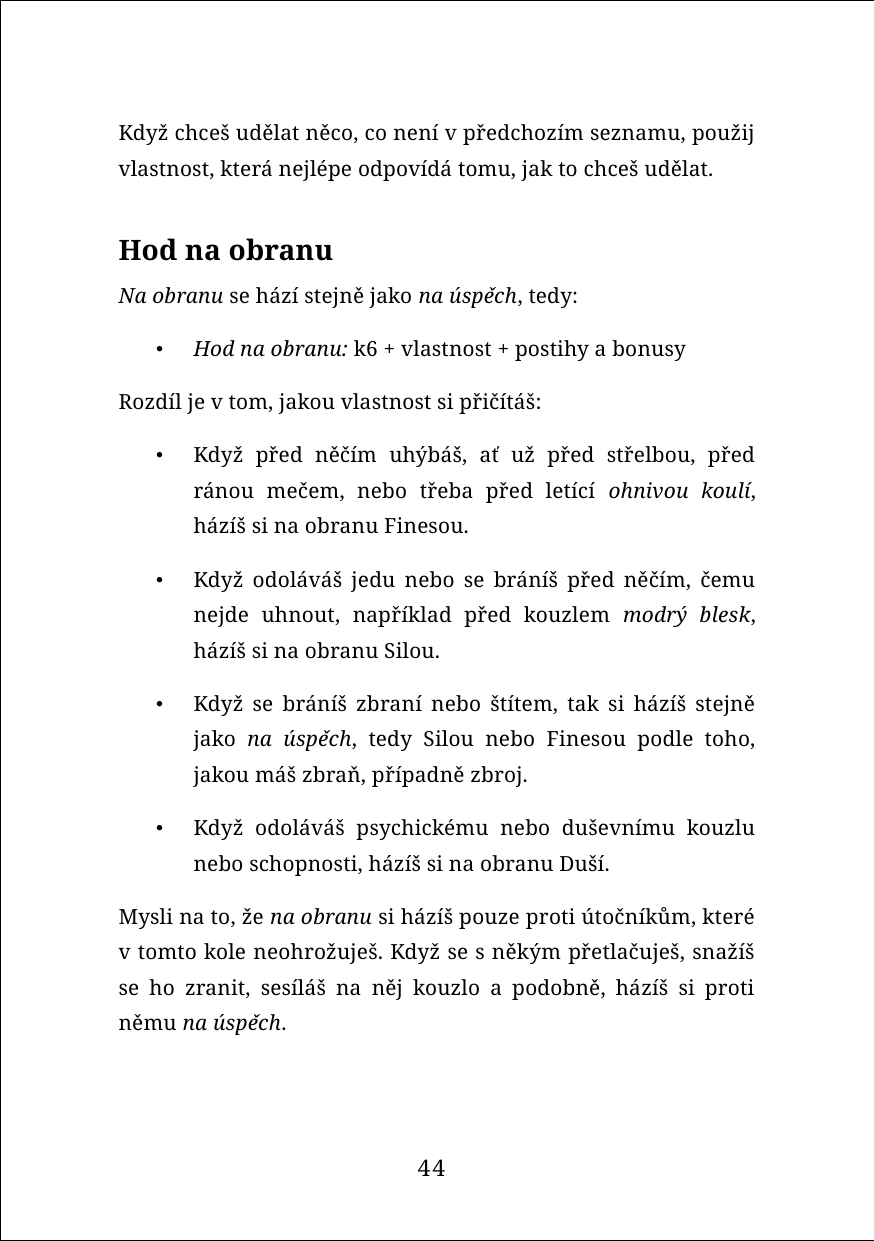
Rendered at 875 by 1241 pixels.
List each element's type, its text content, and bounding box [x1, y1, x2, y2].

subtitle Hod na obranu [118, 231, 756, 269]
text Mysli na to, že na obranu si házíš pouze proti útočníkům, které v tomto kole neohrožuješ. Když se s někým přetlačuješ, snažíš se ho zranit, sesíláš na něj kouzlo a podobně, házíš si proti němu na úspěch. [118, 902, 756, 1037]
list Když odoláváš jedu nebo se bráníš před něčím, čemu nejde uhnout, například před kouzlem modrý blesk, házíš si na obranu Silou. [156, 565, 756, 664]
list Hod na obranu: k6 + vlastnost + postihy a bonusy [156, 334, 756, 362]
list Když se bráníš zbraní nebo štítem, tak si házíš stejně jako na úspěch, tedy Silou nebo Finesou podle toho, jakou máš zbraň, případně zbroj. [156, 689, 756, 788]
text Když chceš udělat něco, co není v předchozím seznamu, použij vlastnost, která nejlépe odpovídá tomu, jak to chceš udělat. [118, 118, 756, 182]
list Když odoláváš psychickému nebo duševnímu kouzlu nebo schopnosti, házíš si na obranu Duší. [156, 813, 756, 877]
list Když před něčím uhýbáš, ať už před střelbou, před ránou mečem, nebo třeba před letící ohnivou koulí, házíš si na obranu Finesou. [156, 440, 756, 540]
text Rozdíl je v tom, jakou vlastnost si přičítáš: [118, 387, 756, 416]
text Na obranu se hází stejně jako na úspěch, tedy: [118, 281, 756, 309]
